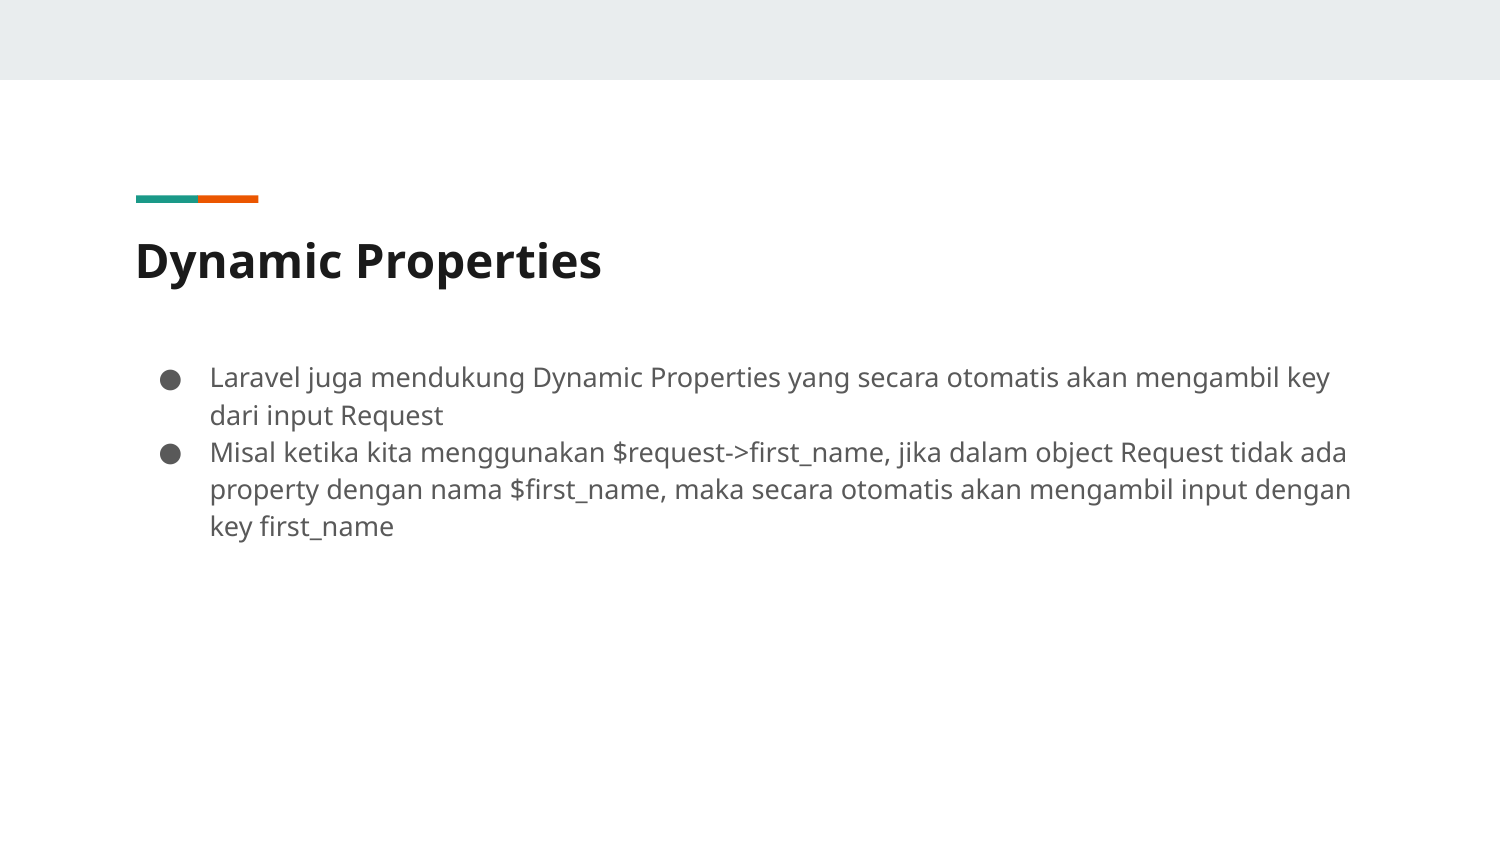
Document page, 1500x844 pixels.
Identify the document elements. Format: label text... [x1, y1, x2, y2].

title Dynamic Properties [119, 216, 1381, 305]
list Laravel juga mendukung Dynamic Properties yang secara otomatis akan mengambil key dari input Request Misal ketika kita menggunakan $request->first_name, jika dalam object Request tidak ada property dengan nama $first_name, maka secara otomatis akan mengambil input dengan key first_name [119, 341, 1381, 712]
